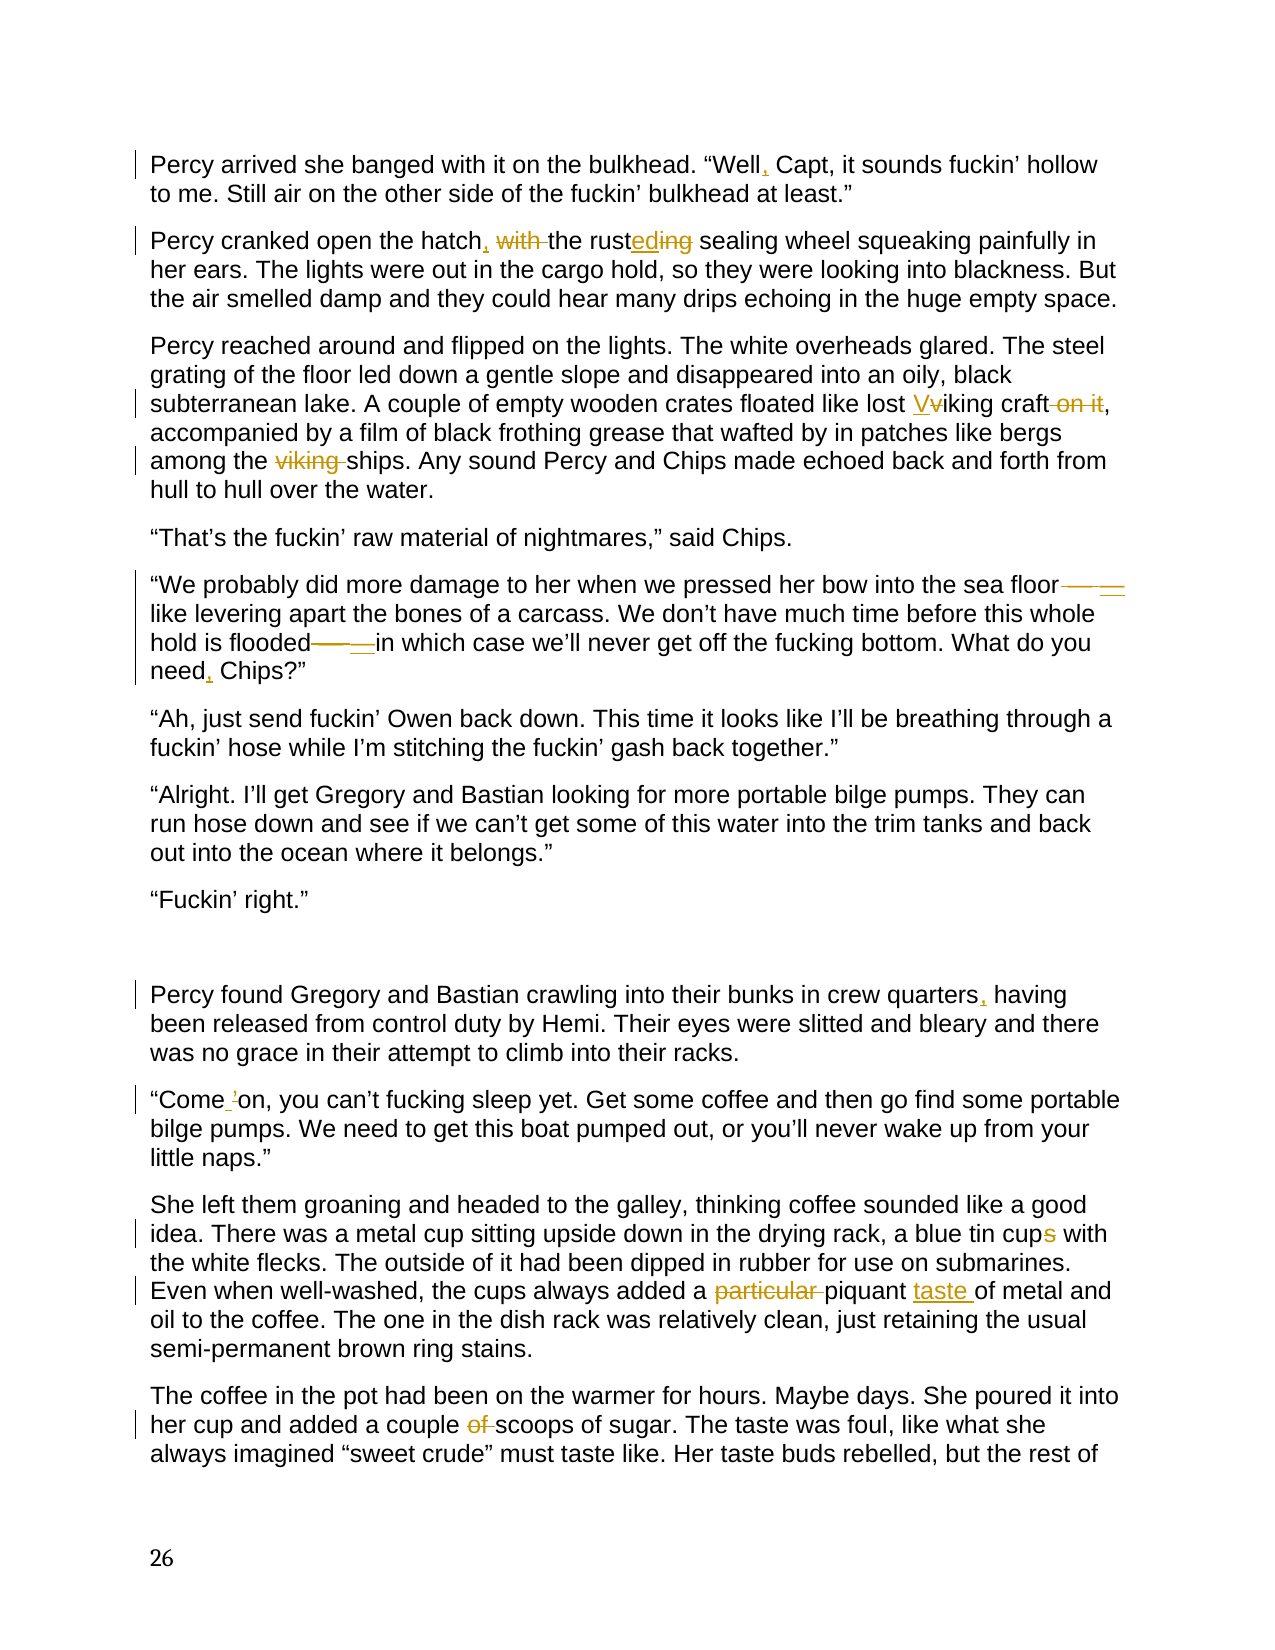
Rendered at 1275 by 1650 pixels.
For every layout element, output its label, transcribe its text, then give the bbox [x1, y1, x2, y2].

text The coffee in the pot had been on the warmer for hours. Maybe days. She poured it into her cup and added a couple scoops of sugar. The taste was foul, like what she always imagined “sweet crude” must taste like. Her taste buds rebelled, but the rest of [150, 1381, 1125, 1467]
text “Fuckin’ right.” [150, 885, 1125, 914]
text “Ah, just send fuckin’ Owen back down. This time it looks like I’ll be breathing through a fuckin’ hose while I’m stitching the fuckin’ gash back together.” [150, 704, 1125, 761]
text “We probably did more damage to her when we pressed her bow into the sea floor—like levering apart the bones of a carcass. We don’t have much time before this whole hold is flooded—in which case we’ll never get off the fucking bottom. What do you need, Chips?” [150, 570, 1125, 685]
text Percy arrived she banged with it on the bulkhead. “Well, Capt, it sounds fuckin’ hollow to me. Still air on the other side of the fuckin’ bulkhead at least.” [150, 150, 1125, 207]
text “Come on, you can’t fucking sleep yet. Get some coffee and then go find some portable bilge pumps. We need to get this boat pumped out, or you’ll never wake up from your little naps.” [150, 1085, 1125, 1171]
text Percy found Gregory and Bastian crawling into their bunks in crew quarters, having been released from control duty by Hemi. Their eyes were slitted and bleary and there was no grace in their attempt to climb into their racks. [150, 980, 1125, 1066]
text She left them groaning and headed to the galley, thinking coffee sounded like a good idea. There was a metal cup sitting upside down in the drying rack, a blue tin cup with the white flecks. The outside of it had been dipped in rubber for use on submarines. Even when well-washed, the cups always added a piquant taste of metal and oil to the coffee. The one in the dish rack was relatively clean, just retaining the usual semi-permanent brown ring stains. [150, 1190, 1125, 1362]
text Percy reached around and flipped on the lights. The white overheads glared. The steel grating of the floor led down a gentle slope and disappeared into an oily, black subterranean lake. A couple of empty wooden crates floated like lost Viking craft, accompanied by a film of black frothing grease that wafted by in patches like bergs among the ships. Any sound Percy and Chips made echoed back and forth from hull to hull over the water. [150, 331, 1125, 504]
text “Alright. I’ll get Gregory and Bastian looking for more portable bilge pumps. They can run hose down and see if we can’t get some of this water into the trim tanks and back out into the ocean where it belongs.” [150, 780, 1125, 866]
text “That’s the fuckin’ raw material of nightmares,” said Chips. [150, 522, 1125, 551]
text Percy cranked open the hatch, the rusted sealing wheel squeaking painfully in her ears. The lights were out in the cargo hold, so they were looking into blackness. But the air smelled damp and they could hear many drips echoing in the huge empty space. [150, 226, 1125, 312]
